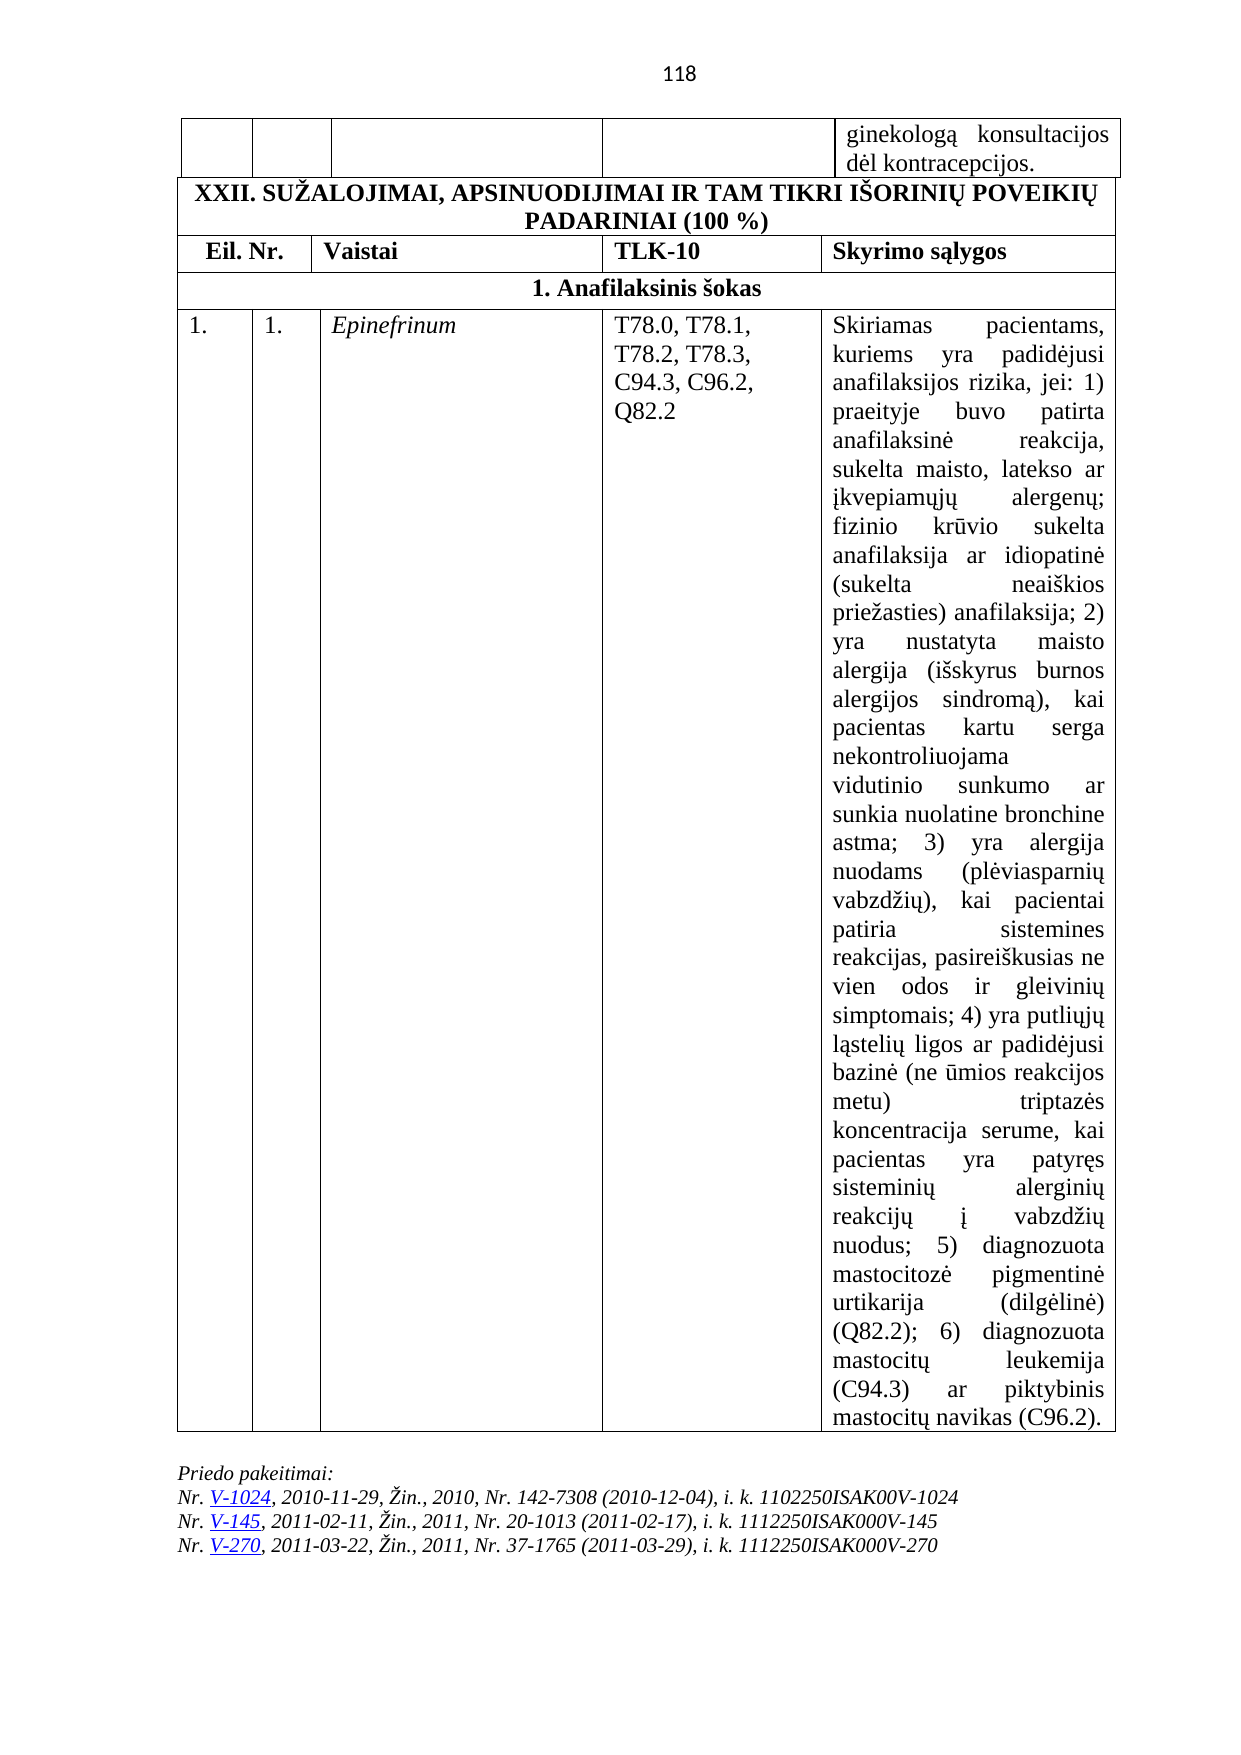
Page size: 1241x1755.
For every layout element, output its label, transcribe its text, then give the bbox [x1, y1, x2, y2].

table_cell 1. [178, 310, 252, 1431]
table_cell [332, 119, 602, 177]
table_cell T78.0, T78.1, T78.2, T78.3, C94.3, C96.2, Q82.2 [603, 310, 821, 1431]
table_cell [1120, 177, 1126, 235]
table_cell Skyrimo sąlygos [822, 236, 1115, 272]
table_cell [1116, 235, 1120, 272]
table_cell 1. [253, 310, 320, 1431]
table_cell TLK-10 [603, 236, 821, 272]
table_cell [253, 119, 331, 177]
text Nr. V-270, 2011-03-22, Žin., 2011, Nr. 37-1765 (2011-03-29), i. k. 1112250ISAK000V-270 [177, 1533, 1181, 1557]
table_cell [603, 119, 834, 177]
table_cell [1120, 235, 1126, 272]
table_cell XXII. SUŽALOJIMAI, APSINUODIJIMAI IR TAM TIKRI IŠORINIŲ POVEIKIŲ PADARINIAI (100 %) [178, 178, 1115, 235]
text Nr. V-145, 2011-02-11, Žin., 2011, Nr. 20-1013 (2011-02-17), i. k. 1112250ISAK000V-145 [177, 1509, 1181, 1533]
table_cell Skiriamas pacientams, kuriems yra padidėjusi anafilaksijos rizika, jei: 1) praeityje buvo patirta anafilaksinė reakcija, sukelta maisto, latekso ar įkvepiamųjų alergenų; fizinio krūvio sukelta anafilaksija ar idiopatinė (sukelta neaiškios priežasties) anafilaksija; 2) yra nustatyta maisto alergija (išskyrus burnos alergijos sindromą), kai pacientas kartu serga nekontroliuojama vidutinio sunkumo ar sunkia nuolatine bronchine astma; 3) yra alergija nuodams (plėviasparnių vabzdžių), kai pacientai patiria sistemines reakcijas, pasireiškusias ne vien odos ir gleivinių simptomais; 4) yra putliųjų ląstelių ligos ar padidėjusi bazinė (ne ūmios reakcijos metu) triptazės koncentracija serume, kai pacientas yra patyręs sisteminių alerginių reakcijų į vabzdžių nuodus; 5) diagnozuota mastocitozė pigmentinė urtikarija (dilgėlinė) (Q82.2); 6) diagnozuota mastocitų leukemija (C94.3) ar piktybinis mastocitų navikas (C96.2). [822, 310, 1115, 1431]
table_cell [177, 118, 181, 177]
table_cell Vaistai [312, 236, 602, 272]
table_cell [182, 119, 252, 177]
table_cell 1. Anafilaksinis šokas [178, 273, 1115, 309]
text Priedo pakeitimai: [177, 1461, 1181, 1485]
table_cell [1116, 178, 1120, 235]
table_cell [1116, 272, 1120, 309]
table_cell ginekologą konsultacijos dėl kontracepcijos. [836, 119, 1120, 177]
table_cell [1120, 309, 1126, 1431]
table_cell Epinefrinum [321, 310, 602, 1431]
table_cell Eil. Nr. [178, 236, 311, 272]
table_cell [1120, 272, 1126, 309]
table_cell [1116, 309, 1120, 1431]
table_cell [1121, 118, 1126, 177]
text Nr. V-1024, 2010-11-29, Žin., 2010, Nr. 142-7308 (2010-12-04), i. k. 1102250ISAK00V-1024 [177, 1485, 1181, 1509]
